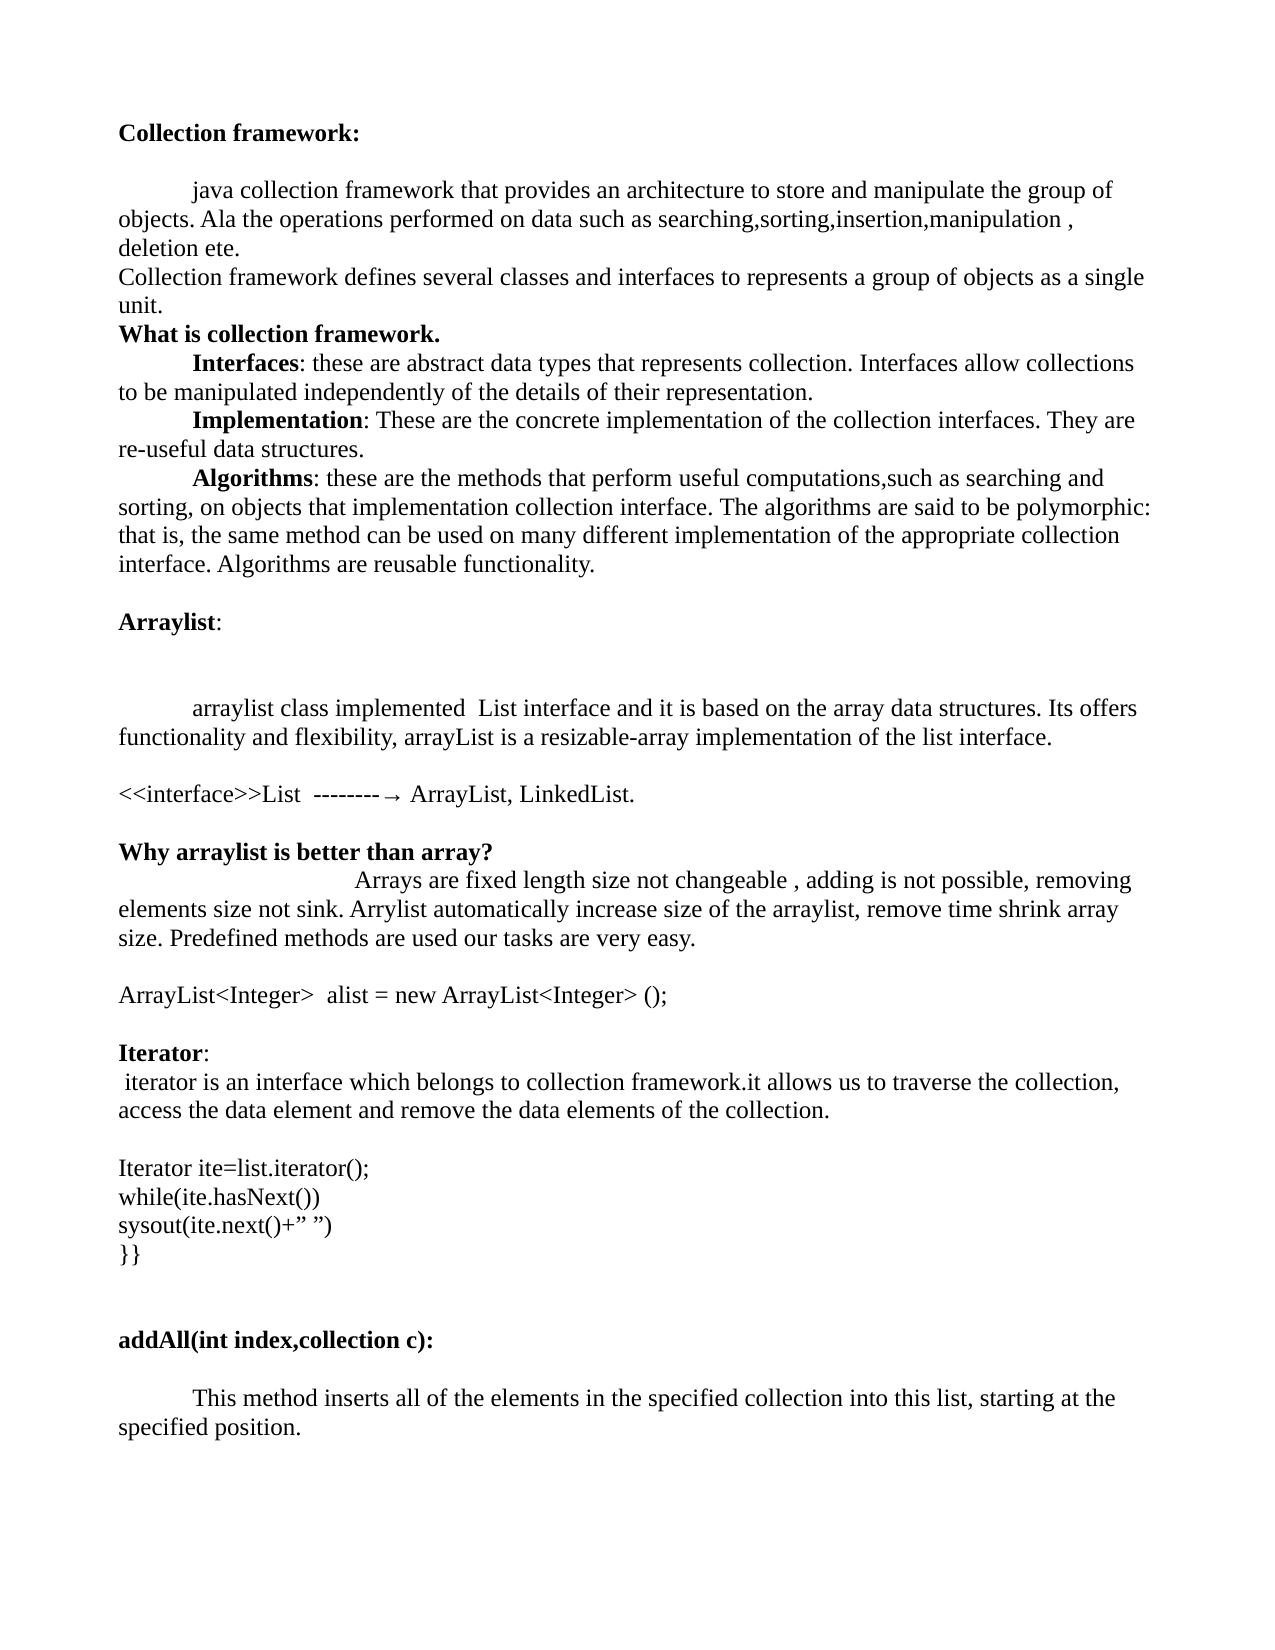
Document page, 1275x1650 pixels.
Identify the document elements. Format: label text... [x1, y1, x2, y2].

text iterator is an interface which belongs to collection framework.it allows us to traverse the collection, access the data element and remove the data elements of the collection. [118, 1067, 1157, 1124]
text Iterator ite=list.iterator(); [118, 1153, 1157, 1182]
text addAll(int index,collection c): [118, 1326, 1157, 1354]
text Implementation: These are the concrete implementation of the collection interfaces. They are re-useful data structures. [118, 406, 1157, 463]
text ArrayList<Integer> alist = new ArrayList<Integer> (); [118, 981, 1157, 1009]
text <<interface>>List --------→ ArrayList, LinkedList. [118, 779, 1157, 808]
text Iterator: [118, 1038, 1157, 1067]
text }} [118, 1239, 1157, 1268]
text Collection framework: [118, 118, 1157, 147]
text java collection framework that provides an architecture to store and manipulate the group of objects. Ala the operations performed on data such as searching,sorting,insertion,manipulation , deletion ete. [118, 176, 1157, 262]
text sysout(ite.next()+” ”) [118, 1211, 1157, 1239]
text Algorithms: these are the methods that perform useful computations,such as searching and sorting, on objects that implementation collection interface. The algorithms are said to be polymorphic: that is, the same method can be used on many different implementation of the appropriate collection interface. Algorithms are reusable functionality. [118, 463, 1157, 578]
text Arrays are fixed length size not changeable , adding is not possible, removing elements size not sink. Arrylist automatically increase size of the arraylist, remove time shrink array size. Predefined methods are used our tasks are very easy. [118, 866, 1157, 952]
text arraylist class implemented List interface and it is based on the array data structures. Its offers functionality and flexibility, arrayList is a resizable-array implementation of the list interface. [118, 693, 1157, 751]
text while(ite.hasNext()) [118, 1182, 1157, 1211]
text Interfaces: these are abstract data types that represents collection. Interfaces allow collections to be manipulated independently of the details of their representation. [118, 348, 1157, 406]
text Why arraylist is better than array? [118, 837, 1157, 866]
text Arraylist: [118, 607, 1157, 636]
text Collection framework defines several classes and interfaces to represents a group of objects as a single unit. [118, 262, 1157, 319]
text What is collection framework. [118, 319, 1157, 348]
text This method inserts all of the elements in the specified collection into this list, starting at the specified position. [118, 1383, 1157, 1441]
